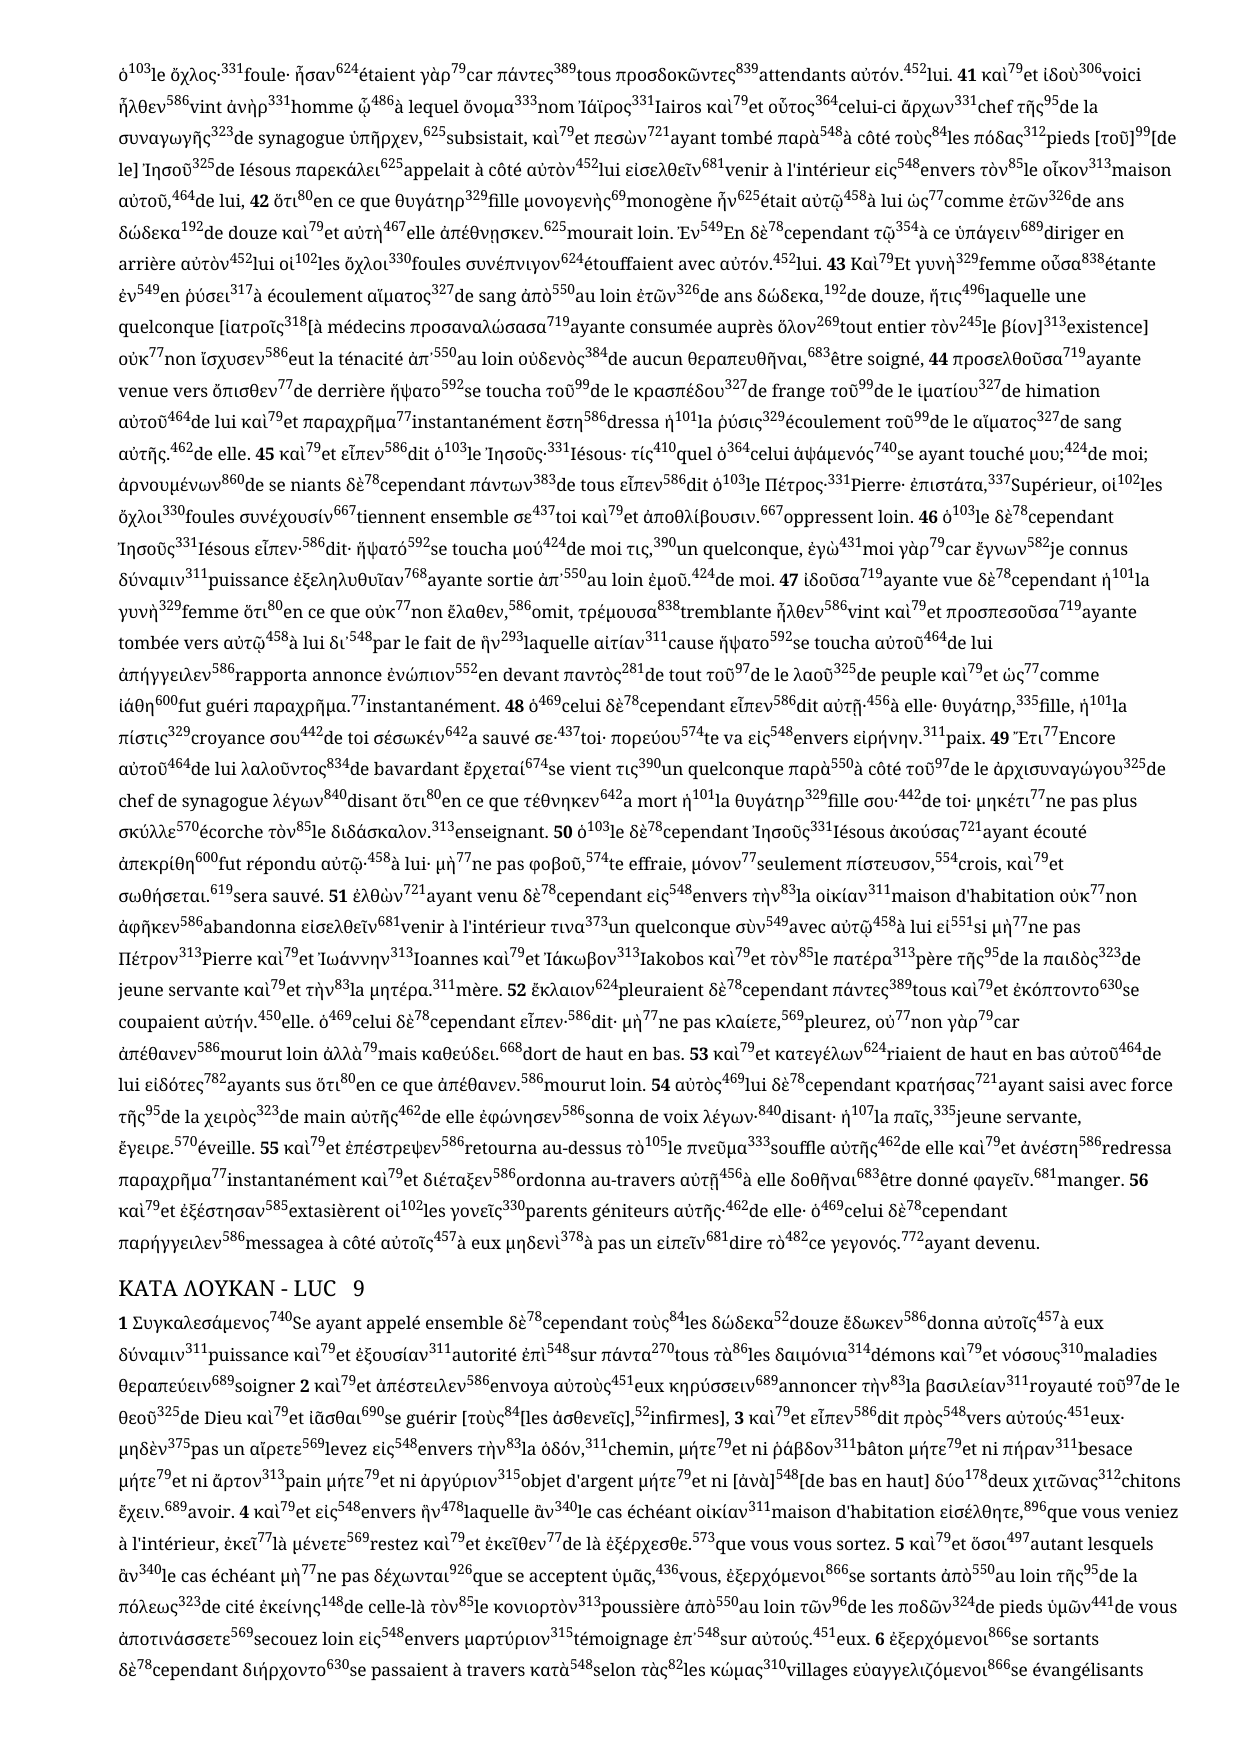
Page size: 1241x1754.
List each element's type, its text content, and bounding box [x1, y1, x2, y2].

text 1 Συγκαλεσάμενος740Se ayant appelé ensemble δὲ78cependant τοὺς84les δώδεκα52douze ἔδωκεν586donna αὐτοῖς457à eux δύναμιν311puissance καὶ79et ἐξουσίαν311autorité ἐπὶ548sur πάντα270tous τὰ86les δαιμόνια314démons καὶ79et νόσους310maladies θεραπεύειν689soigner 2 καὶ79et ἀπέστειλεν586envoya αὐτοὺς451eux κηρύσσειν689annoncer τὴν83la βασιλείαν311royauté τοῦ97de le θεοῦ325de Dieu καὶ79et ἰᾶσθαι690se guérir [τοὺς84[les ἀσθενεῖς],52infirmes], 3 καὶ79et εἶπεν586dit πρὸς548vers αὐτούς·451eux· μηδὲν375pas un αἴρετε569levez εἰς548envers τὴν83la ὁδόν,311chemin, μήτε79et ni ῥάβδον311bâton μήτε79et ni πήραν311besace μήτε79et ni ἄρτον313pain μήτε79et ni ἀργύριον315objet d'argent μήτε79et ni [ἀνὰ]548[de bas en haut] δύο178deux χιτῶνας312chitons ἔχειν.689avoir. 4 καὶ79et εἰς548envers ἣν478laquelle ἂν340le cas échéant οἰκίαν311maison d'habitation εἰσέλθητε,896que vous veniez à l'intérieur, ἐκεῖ77là μένετε569restez καὶ79et ἐκεῖθεν77de là ἐξέρχεσθε.573que vous vous sortez. 5 καὶ79et ὅσοι497autant lesquels ἂν340le cas échéant μὴ77ne pas δέχωνται926que se acceptent ὑμᾶς,436vous, ἐξερχόμενοι866se sortants ἀπὸ550au loin τῆς95de la πόλεως323de cité ἐκείνης148de celle-là τὸν85le κονιορτὸν313poussière ἀπὸ550au loin τῶν96de les ποδῶν324de pieds ὑμῶν441de vous ἀποτινάσσετε569secouez loin εἰς548envers μαρτύριον315témoignage ἐπ᾽548sur αὐτούς.451eux. 6 ἐξερχόμενοι866se sortants δὲ78cependant διήρχοντο630se passaient à travers κατὰ548selon τὰς82les κώμας310villages εὐαγγελιζόμενοι866se évangélisants καὶ79et θεραπεύοντες839soignants πανταχοῦ.77partout. 7 Ἤκουσεν586Écouta δὲ78cependant Ἡρῴδης331Hérode ὁ103le τετραάρχης331tétrarque τὰ347ces γινόμενα850se devenants πάντα270tous καὶ79et διηπόρει625hésitait complètement διὰ548par le fait de τὸ348ce λέγεσθαι692être dit ὑπό550sous τινων383de des quelconques ὅτι80en ce que Ἰωάννης331Ioannes ἠγέρθη600fut éveillé ἐκ550hors νεκρῶν,64de morts, 8 ὑπό550sous τινων383de des quelconques δὲ78cependant ὅτι80en ce que Ἠλίας331Élia ἐφάνη,600fut apparu en lumière, ἄλλων383de autres δὲ78cependant ὅτι80en ce que προφήτης331prophète τις287un quelconque τῶν96de les ἀρχαίων64de originaires ἀνέστη.586redressa. 9 εἶπεν586dit δὲ78cependant ὁ103le Ἡρῴδης·331Hérode· Ἰωάννην313Ioannes ἐγὼ431moi ἀπεκεφάλισα·582je décapitai· τίς410quel δέ78cependant ἐστιν668est οὗτος364celui-ci περὶ550autour οὗ492de lequel ἀκούω664j'écoute τοιαῦτα;347tels; καὶ79et ἐζήτει625cherchait ἰδεῖν681voir αὐτόν.452lui. 10 Καὶ79Et ὑποστρέψαντες720ayants retournés en arrière οἱ102les ἀπόστολοι330envoyés διηγήσαντο591se racontèrent complètement αὐτῷ458à lui ὅσα481autant lesquels ἐποίησαν.585firent. Καὶ79Et παραλαβὼν721ayant pris à côté αὐτοὺς451eux ὑπεχώρησεν586plaça en arrière κατ᾽548selon ἰδίαν544en propre εἰς548envers πόλιν311cité καλουμένην873étante appelée Βηθσαϊδά.311Bethsaïda. 11 οἱ102les δὲ78cependant ὄχλοι330foules γνόντες720ayants connus ἠκολούθησαν585suivirent αὐτῷ·458à lui· καὶ79et ἀποδεξάμενος740se ayant accepté loin αὐτοὺς451eux ἐλάλει625bavardait αὐτοῖς457à eux περὶ550autour τῆς95de la βασιλείας323de royauté τοῦ97de le θεοῦ,325de Dieu, καὶ79et τοὺς345ceux χρείαν311besoin ἔχοντας821ayants θεραπείας323de thérapie ἰᾶτο.631se guérissait. 12 Ἡ101La δὲ78cependant ἡμέρα329journée ἤρξατο592se origina κλίνειν·689cliner· προσελθόντες720ayants venus vers δὲ78cependant οἱ102les δώδεκα70douze εἶπαν585dirent αὐτῷ·458à lui· ἀπόλυσον554délie au loin τὸν85le ὄχλον,313foule, ἵνα80afin que πορευθέντες759ayants étés allés εἰς548envers τὰς82les κύκλῳ77en cercle κώμας310villages καὶ79et ἀγροὺς312champs καταλύσωσιν898que délient vers le bas καὶ79et εὕρωσιν898que trouvent ἐπισιτισμόν,313ravitaillement, ὅτι80en ce que ὧδε77ici ἐν549en ἐρήμῳ10à désert τόπῳ319à lieu ἐσμέν.663nous sommes. 13 εἶπεν586dit δὲ78cependant πρὸς548vers αὐτούς·451eux· δότε553donnez αὐτοῖς457à eux ὑμεῖς447vous φαγεῖν.681manger. οἱ468ceux δὲ78cependant εἶπαν·585dirent· οὐκ77non εἰσὶν667sont ἡμῖν419à nous πλεῖον73plus nombreusement ἢ79ou ἄρτοι330pains πέντε196cinq καὶ79et ἰχθύες330poissons δύο,196deux, εἰ80si μήτι340ne serait-ce que πορευθέντες759ayants étés allés ἡμεῖς430nous ἀγοράσωμεν894que nous achetions à l'agora εἰς548envers πάντα269tout τὸν85le λαὸν313peuple τοῦτον138celui-ci βρώματα.314aliments. 14 ἦσαν624étaient γὰρ79car ὡσεὶ77comme si ἄνδρες330hommes πεντακισχίλιοι.196cinq mille. εἶπεν586dit δὲ78cependant πρὸς548vers τοὺς84les μαθητὰς312disciples αὐτοῦ·464de lui· κατακλίνατε553clinez de haut en bas αὐτοὺς451eux κλισίας310places de clinaisons [ὡσεὶ]77[comme si] ἀνὰ77de bas en haut πεντήκοντα.52cinquante. 15 καὶ79et ἐποίησαν585firent οὕτως77ainsi καὶ79et κατέκλιναν585clinèrent de haut en bas ἅπαντας.372en totalités. 16 λαβὼν721ayant pris δὲ78cependant τοὺς84les πέντε178cinq ἄρτους312pains καὶ79et τοὺς84les δύο178deux ἰχθύας312poissons ἀναβλέψας721ayant regardé de bas en haut εἰς548envers τὸν85le οὐρανὸν313ciel εὐλόγησεν586élogia αὐτοὺς451eux καὶ79et κατέκλασεν586cassa de haut en bas καὶ79et ἐδίδου625donnait τοῖς90à les μαθηταῖς318à disciples παραθεῖναι681poser à côté τῷ91à le ὄχλῳ.319à foule. 17 καὶ79et ἔφαγον585mangèrent καὶ79et ἐχορτάσθησαν599furent fourragé πάντες,389tous, καὶ79et ἤρθη600fut levé τὸ366ce περισσεῦσαν723ayant surabondé αὐτοῖς457à eux κλασμάτων326de morceaux κόφινοι330couffins δώδεκα.196douze. 18 Καὶ79Et ἐγένετο592se devint ἐν549en τῷ354à ce εἶναι689être αὐτὸν452lui προσευχόμενον849se priant κατὰ548selon μόνας370seules συνῆσαν624étaient avec αὐτῷ458à lui οἱ102les μαθηταί,330disciples, καὶ79et ἐπηρώτησεν586demanda sur αὐτοὺς451eux λέγων·840disant· τίνα397quel με417moi λέγουσιν667disent οἱ102les ὄχλοι330foules εἶναι;689être; 19 οἱ468ceux δὲ78cependant ἀποκριθέντες759ayants étés répondus εἶπαν·585dirent· Ἰωάννην313Ioannes τὸν85le βαπτιστήν,313Baptiseur, ἄλλοι389autres δὲ78cependant Ἠλίαν,313Élia, ἄλλοι389autres δὲ78cependant ὅτι80en ce que προφήτης331prophète τις287un quelconque τῶν96de les ἀρχαίων64de originaires ἀνέστη.586redressa. 20 εἶπεν586dit δὲ78cependant αὐτοῖς·457à eux· ὑμεῖς447vous δὲ78cependant τίνα397quel με417moi λέγετε665vous dites εἶναι;689être; Πέτρος331Pierre δὲ78cependant ἀποκριθεὶς760ayant été répondu εἶπεν·586dit· τὸν85le χριστὸν313Christ τοῦ97de le θεοῦ.325de Dieu. 21 ὁ469celui δὲ78cependant ἐπιτιμήσας721ayant survalorisé αὐτοῖς457à eux παρήγγειλεν586messagea à côté μηδενὶ378à pas un λέγειν689dire τοῦτο348ce-ci 22 εἰπὼν721ayant dit ὅτι80en ce que δεῖ668attache de lien τὸν85le υἱὸν313fils τοῦ97de le ἀνθρώπου325de être humain πολλὰ374nombreux παθεῖν681souffrir καὶ79et ἀποδοκιμασθῆναι683être éprouvé en rejet ἀπὸ550au loin τῶν96de les πρεσβυτέρων64de plus anciens καὶ79et ἀρχιερέων324de chefs sacrificateurs καὶ79et γραμματέων324de lettrés καὶ79et ἀποκτανθῆναι683être tué catégoriquement καὶ79et τῇ89à la τρίτῃ206à troisième ἡμέρᾳ317à journée ἐγερθῆναι.683être éveillé. 23 Ἔλεγεν625Disait δὲ78cependant πρὸς548vers πάντας·372tous· εἴ80si τις390un quelconque θέλει668veut ὀπίσω552derrière μου424de moi ἔρχεσθαι,690se venir, ἀρνησάσθω560se nie ἑαυτὸν528lui-même καὶ79et ἀράτω556lève τὸν85le σταυρὸν313croix αὐτοῦ464de lui καθ᾽548selon ἡμέραν311journée καὶ79et ἀκολουθείτω572suive μοι.420à moi. 24 ὃς498lequel γὰρ79car ἂν340le cas échéant θέλῃ921que veuille τὴν83la ψυχὴν311âme αὐτοῦ464de lui σῶσαι681sauver ἀπολέσει606perdra au loin αὐτήν·450elle· ὃς498lequel δ᾽78cependant ἂν340le cas échéant ἀπολέσῃ899que perde au loin τὴν83la ψυχὴν311âme αὐτοῦ464de lui ἕνεκεν552à cause ἐμοῦ424de moi οὗτος364celui-ci σώσει606sauvera αὐτήν.450elle. 25 τί399quel γὰρ79car ὠφελεῖται680est profité ἄνθρωπος331être humain κερδήσας721ayant gagné τὸν85le κόσμον313monde ὅλον269tout entier ἑαυτὸν528lui-même δὲ78cependant ἀπολέσας721ayant perdu au loin ἢ79ou ζημιωθείς;760ayant été endommagé; 26 ὃς498lequel γὰρ79car ἂν340le cas échéant ἐπαισχυνθῇ911que soit eu honte sur με417moi καὶ79et τοὺς84les ἐμοὺς217miens λόγους,312discours, τοῦτον346celui-ci ὁ103le υἱὸς331fils τοῦ97de le ἀνθρώπου325de être humain ἐπαισχυνθήσεται,619sera eu honte sur, ὅταν80lorsque le cas échéant ἔλθῃ899que vienne ἐν549en τῇ89à la δόξῃ317à gloire αὐτοῦ464de lui καὶ79et τοῦ97de le πατρὸς325de père καὶ79et τῶν96de les ἁγίων15de saints ἀγγέλων.324de messagers. 27 λέγω664je dis δὲ78cependant ὑμῖν438à vous ἀληθῶς,77vraiment, εἰσίν667sont τινες389des quelconques τῶν357de ceux αὐτοῦ77là-même ἑστηκότων777de ayants dressés οἳ497lesquels οὐ77non μὴ77ne pas γεύσωνται904que se goûtent θανάτου325de trépas ἕως80jusqu'à ce que ἂν340le cas échéant ἴδωσιν898que voient τὴν83la βασιλείαν311royauté τοῦ97de le θεοῦ.325de Dieu. 28 Ἐγένετο592Se devint δὲ78cependant μετὰ548après τοὺς84les λόγους312discours τούτους137ceux-ci ὡσεὶ77comme si ἡμέραι328journées ὀκτὼ194huit [καὶ]79[et] παραλαβὼν721ayant pris à côté Πέτρον313Pierre καὶ79et Ἰωάννην313Ioannes καὶ79et Ἰάκωβον313Iakobos ἀνέβη586monta εἰς548envers τὸ87le ὄρος315montagne προσεύξασθαι.682se prier. 29 καὶ79et ἐγένετο592se devint ἐν549en τῷ354à ce προσεύχεσθαι690se prier αὐτὸν452lui τὸ105le εἶδος333aspect τοῦ99de le προσώπου327de face αὐτοῦ464de lui ἕτερον392autre-différent καὶ79et ὁ103le ἱματισμὸς331habillement d'himation αὐτοῦ464de lui λευκὸς47blanc ἐξαστράπτων.840éclairant dehors. 30 καὶ79et ἰδοὺ306voici ἄνδρες330hommes δύο196deux συνελάλουν624bavardaient ensemble αὐτῷ,458à lui, οἵτινες497lesquels des quelconques ἦσαν624étaient Μωϋσῆς331Môusês καὶ79et Ἠλίας,331Élia, 31 οἳ497lesquels ὀφθέντες759ayants étés vus ἐν549en δόξῃ317à gloire ἔλεγον624disaient τὴν83la ἔξοδον311exode αὐτοῦ,464de lui, ἣν478laquelle ἤμελλεν625imminait πληροῦν689faire plénitude ἐν549en Ἰερουσαλήμ.317à Ierousalem. 32 ὁ103le δὲ78cependant Πέτρος331Pierre καὶ79et οἱ363ceux σὺν549avec αὐτῷ458à lui ἦσαν624étaient βεβαρημένοι812ayants étés alourdis ὕπνῳ·319à sommeil· διαγρηγορήσαντες720ayants veillés à travers δὲ78cependant εἶδον585virent τὴν83la δόξαν311gloire αὐτοῦ464de lui καὶ79et τοὺς84les δύο178deux ἄνδρας312hommes τοὺς345ceux συνεστῶτας769ayants dressés avec αὐτῷ.458à lui. 33 καὶ79et ἐγένετο592se devint ἐν549en τῷ354à ce διαχωρίζεσθαι692être séparé entièrement αὐτοὺς451eux ἀπ᾽550au loin αὐτοῦ464de lui εἶπεν586dit ὁ103le Πέτρος331Pierre πρὸς548vers τὸν85le Ἰησοῦν·313Iésous· ἐπιστάτα,337Supérieur, καλόν49beau ἐστιν668est ἡμᾶς416nous ὧδε77ici εἶναι,689être, καὶ79et ποιήσωμεν894que nous fassions σκηνὰς310tentes τρεῖς,176trois, μίαν51une σοὶ439à toi καὶ79et μίαν51une Μωϋσεῖ319à Môusês καὶ79et μίαν51une Ἠλίᾳ,319à Élia, μὴ77ne pas εἰδὼς783ayant su ὃ482lequel λέγει.668dit. 34 ταῦτα347ces-ci δὲ78cependant αὐτοῦ464de lui λέγοντος834de disant ἐγένετο592se devint νεφέλη329nuée καὶ79et ἐπεσκίαζεν625ombrait sur αὐτούς·451eux· ἐφοβήθησαν599furent effrayé δὲ78cependant ἐν549en τῷ354à ce εἰσελθεῖν681venir à l'intérieur αὐτοὺς451eux εἰς548envers τὴν83la νεφέλην.311nuée. 35 καὶ79et φωνὴ329son de voix ἐγένετο592se devint ἐκ550hors τῆς95de la νεφέλης323de nuée λέγουσα·838disante· οὗτός364celui-ci ἐστιν668est ὁ103le υἱός331fils μου424de moi ὁ364celui ἐκλελεγμένος,813ayant été élu, αὐτοῦ464de lui ἀκούετε.569écoutez. 36 καὶ79et ἐν549en τῷ354à ce γενέσθαι682se devenir τὴν83la φωνὴν311son de voix εὑρέθη600fut trouvé Ἰησοῦς331Iésous μόνος.132seul. καὶ79et αὐτοὶ468eux ἐσίγησαν585gardèrent le silence καὶ79et οὐδενὶ378à aucun ἀπήγγειλαν585rapportèrent annonce ἐν549en ἐκείναις141à celles-là ταῖς88à les ἡμέραις316à journées οὐδὲν375aucun ὧν493de lesquels ἑώρακαν.641ont vu. 37 Ἐγένετο592Se devint δὲ78cependant τῇ89à la ἑξῆς77suivant ἡμέρᾳ317à journée κατελθόντων715de ayants venus de haut en bas αὐτῶν463de eux ἀπὸ550au loin τοῦ99de le ὄρους327de montagne συνήντησεν586rencontra avec αὐτῷ458à lui ὄχλος331foule πολύς.287nombreux. 38 καὶ79et ἰδοὺ306voici ἀνὴρ331homme ἀπὸ550au loin τοῦ97de le ὄχλου325de foule ἐβόησεν586beugla λέγων·840disant· διδάσκαλε,337enseignant, δέομαί670je m'attache de lien σου442de toi ἐπιβλέψαι681regarder sur ἐπὶ548sur τὸν85le υἱόν313fils μου,424de moi, ὅτι80en ce que μονογενής47monogène μοί420à moi ἐστιν,668est, 39 καὶ79et ἰδοὺ306voici πνεῦμα333souffle λαμβάνει668prend αὐτὸν452lui καὶ79et ἐξαίφνης77soudainement κράζει668croasse καὶ79et σπαράσσει668convulse αὐτὸν452lui μετὰ550avec ἀφροῦ325de écume καὶ79et μόγις77laborieusement ἀποχωρεῖ668déplace loin ἀπ᾽550au loin αὐτοῦ464de lui συντρῖβον842broyant ensemble αὐτόν·452lui· 40 καὶ79et ἐδεήθην596je fus attaché de lien τῶν96de les μαθητῶν324de disciples σου442de toi ἵνα80afin que ἐκβάλωσιν898que éjectent αὐτό,454lui, καὶ79et οὐκ77non ἠδυνήθησαν.599furent pu. 41 ἀποκριθεὶς760ayant été répondu δὲ78cependant ὁ103le Ἰησοῦς331Iésous εἶπεν·586dit· ὦ340O γενεὰ335génération ἄπιστος25incroyante καὶ79et διεστραμμένη,816ayante étée tournée de travers, ἕως80jusqu'à ce que πότε77quand ἔσομαι608je me serai πρὸς548vers ὑμᾶς436vous καὶ79et ἀνέξομαι608je m'assumerai ὑμῶν;441de vous; προσάγαγε554amène ὧδε77ici τὸν85le υἱόν313fils σου.442de toi. 42 ἔτι77encore δὲ78cependant προσερχομένου861de se venant vers αὐτοῦ464de lui ἔρρηξεν586fracassa αὐτὸν452lui τὸ105le δαιμόνιον333démon καὶ79et συνεσπάραξεν·586convulsa ensemble· ἐπετίμησεν586survalorisa δὲ78cependant ὁ103le Ἰησοῦς331Iésous τῷ93à le πνεύματι321à souffle τῷ93à le ἀκαθάρτῳ12à impur καὶ79et ἰάσατο592se guérit τὸν85le παῖδα313jeune servant καὶ79et ἀπέδωκεν586redonna αὐτὸν452lui τῷ91à le πατρὶ319à père αὐτοῦ.464de lui. 43 ἐξεπλήσσοντο635étaient heurté à l'excès δὲ78cependant πάντες389tous ἐπὶ549sur τῇ89à la μεγαλειότητι317à magnificence τοῦ97de le θεοῦ.325de Dieu. Πάντων383de Tous δὲ78cependant θαυμαζόντων833de étonnants ἐπὶ549sur πᾶσιν379à tous οἷς487à lesquels ἐποίει625faisait εἶπεν586dit πρὸς548vers τοὺς84les μαθητὰς312disciples αὐτοῦ·464de lui· 44 θέσθε557que vous vous posez ὑμεῖς447vous εἰς548envers τὰ86les ὦτα314oreilles ὑμῶν441de vous τοὺς84les λόγους312discours τούτους·137ceux-ci· ὁ103le γὰρ79car υἱὸς331fils τοῦ97de le ἀνθρώπου325de être humain μέλλει668immine παραδίδοσθαι692être livré εἰς548envers χεῖρας310mains ἀνθρώπων.324de êtres humains. 45 οἱ468ceux δὲ78cependant ἠγνόουν624méconnaissaient τὸ87le ῥῆμα315oral τοῦτο140ce-ci καὶ79et ἦν625était παρακεκαλυμμένον815ayant été couvert à côté ἀπ᾽550au loin αὐτῶν463de eux ἵνα80afin que μὴ77ne pas αἴσθωνται904que se perçoivent αὐτό,454lui, καὶ79et ἐφοβοῦντο630se effrayaient ἐρωτῆσαι681solliciter αὐτὸν452lui περὶ550autour τοῦ99de le ῥήματος327de oral τούτου.152de ce-ci. 46 Εἰσῆλθεν586Vint à l'intérieur δὲ78cependant διαλογισμὸς331calcul au-travers ἐν549en αὐτοῖς,457à eux, τὸ366ce τίς410quel ἂν340le cas échéant εἴη700que soit μείζων47plus grand αὐτῶν.463de eux. 47 ὁ103le δὲ78cependant Ἰησοῦς331Iésous εἰδὼς783ayant su τὸν85le διαλογισμὸν313calcul au-travers τῆς95de la καρδίας323de coeur αὐτῶν,463de eux, ἐπιλαβόμενος740se ayant emparé παιδίον315jeune enfant ἔστησεν586dressa αὐτὸ454lui παρ᾽549à côté ἑαυτῷ533à lui-même 48 καὶ79et εἶπεν586dit αὐτοῖς·457à eux· ὃς498lequel ἐὰν340si le cas échéant δέξηται905que se accepte τοῦτο140ce-ci τὸ87le παιδίον315jeune enfant ἐπὶ549sur τῷ93à le ὀνόματί321à nom μου,424de moi, ἐμὲ417moi δέχεται·674se accepte· καὶ79et ὃς498lequel ἂν340le cas échéant ἐμὲ417moi δέξηται,905que se accepte, δέχεται674se accepte τὸν346celui ἀποστείλαντά707ayant envoyé με·417moi· ὁ103le γὰρ79car μικρότερος47plus petit ἐν549en πᾶσιν377à tous ὑμῖν438à vous ὑπάρχων840subsistant οὗτός364celui-ci ἐστιν668est μέγας.47grand. 49 Ἀποκριθεὶς760Ayant été répondu δὲ78cependant Ἰωάννης331Ioannes εἶπεν·586dit· ἐπιστάτα,337Supérieur, εἴδομέν581nous vîmes τινα373un quelconque ἐν549en τῷ93à le ὀνόματί321à nom σου442de toi ἐκβάλλοντα822éjectant δαιμόνια314démons καὶ79et ἐκωλύομεν620nous empêchions αὐτόν,452lui, ὅτι80en ce que οὐκ77non ἀκολουθεῖ668suit μεθ᾽550avec ἡμῶν.423de nous. 50 εἶπεν586dit δὲ78cependant πρὸς548vers αὐτὸν452lui ὁ103le Ἰησοῦς·331Iésous· μὴ77ne pas κωλύετε·569empêchez· ὃς498lequel γὰρ79car οὐκ77non ἔστιν668est καθ᾽550contre ὑμῶν,441de vous, ὑπὲρ550au-dessus ὑμῶν441de vous ἐστιν.668est. 51 Ἐγένετο592Se devint δὲ78cependant ἐν549en τῷ354à ce συμπληροῦσθαι692être fait plénitude ensemble τὰς82les ἡμέρας310journées τῆς95de la ἀναλήμψεως323de prise de bas en haut αὐτοῦ464de lui καὶ79et αὐτὸς469lui τὸ247le πρόσωπον315face ἐστήρισεν586fixa τοῦ360de ce πορεύεσθαι690se aller εἰς548envers Ἰερουσαλήμ.311Ierousalem. 52 Καὶ79Et ἀπέστειλεν586envoya ἀγγέλους312messagers πρὸ550d'avant προσώπου327de face αὐτοῦ.464de lui. καὶ79et πορευθέντες759ayants étés allés εἰσῆλθον585vinrent à l'intérieur εἰς548envers κώμην311village Σαμαριτῶν324de Samaritains ὡς80comme ἑτοιμάσαι681préparer αὐτῷ·458à lui· 53 καὶ79et οὐκ77non ἐδέξαντο591se acceptèrent αὐτόν,452lui, ὅτι80en ce que τὸ105le πρόσωπον333face αὐτοῦ464de lui ἦν625était πορευόμενον869se allant εἰς548envers Ἰερουσαλήμ.311Ierousalem. 54 ἰδόντες720ayants vus δὲ78cependant οἱ102les μαθηταὶ330disciples Ἰάκωβος331Iakobos καὶ79et Ἰωάννης331Ioannes εἶπαν·585dirent· κύριε,337Maître, θέλεις666tu veux εἴπωμεν894que nous disions πῦρ315feu καταβῆναι681descendre ἀπὸ550au loin τοῦ97de le οὐρανοῦ325de ciel καὶ79et ἀναλῶσαι681consumer αὐτούς;451eux; 55 στραφεὶς760ayant été tourné δὲ78cependant ἐπετίμησεν586survalorisa αὐτοῖς.457à eux. 56 καὶ79et ἐπορεύθησαν599furent allé εἰς548envers ἑτέραν113autre-différente κώμην.311village. 57 Καὶ79Et πορευομένων860de se allants αὐτῶν463de eux ἐν549en τῇ89à la ὁδῷ317à chemin εἶπέν586dit τις390un quelconque πρὸς548vers αὐτόν·452lui· ἀκολουθήσω602je suivrai σοι439à toi ὅπου80là où ἐὰν340si le cas échéant ἀπέρχῃ.925que tu te éloignes. 58 καὶ79et εἶπεν586dit αὐτῷ458à lui ὁ103le Ἰησοῦς·331Iésous· αἱ100les ἀλώπεκες328renards φωλεοὺς312tanières ἔχουσιν667ont καὶ79et τὰ104les πετεινὰ332volatiles τοῦ97de le οὐρανοῦ325de ciel κατασκηνώσεις,310nids, ὁ103le δὲ78cependant υἱὸς331fils τοῦ97de le ἀνθρώπου325de être humain οὐκ77non ἔχει668a ποῦ77où? τὴν243la κεφαλὴν311tête κλίνῃ.921que cline. 59 Εἶπεν586Dit δὲ78cependant πρὸς548vers ἕτερον·373autre-différent· ἀκολούθει570suis μοι.420à moi. ὁ469celui δὲ78cependant εἶπεν·586dit· [κύριε,]337[Maître,] ἐπίτρεψόν554permets μοι420à moi ἀπελθόντι713à ayant éloigné πρῶτον77premièrement θάψαι681ensevelir τὸν85le πατέρα313père μου.424de moi. 60 εἶπεν586dit δὲ78cependant αὐτῷ·458à lui· ἄφες554abandonne τοὺς84les νεκροὺς52morts θάψαι681ensevelir τοὺς84les ἑαυτῶν536de eux-mêmes νεκρούς,52morts, σὺ448toi δὲ78cependant ἀπελθὼν721ayant éloigné διάγγελλε570annonce à travers τὴν83la βασιλείαν311royauté τοῦ97de le θεοῦ.325de Dieu. 61 Εἶπεν586Dit δὲ78cependant καὶ77aussi ἕτερος·390autre-différent· ἀκολουθήσω602je suivrai σοι,439à toi, κύριε·337Maître· πρῶτον77premièrement δὲ78cependant ἐπίτρεψόν554permets μοι420à moi ἀποτάξασθαι682se éloigner en ordonnance τοῖς351à ceux εἰς548envers τὸν85le οἶκόν313maison μου.424de moi. 62 εἶπεν586dit δὲ78cependant [πρὸς548[vers αὐτὸν]452lui] ὁ103le Ἰησοῦς·331Iésous· οὐδεὶς390aucun ἐπιβαλὼν721ayant surjeté τὴν83la χεῖρα311main αὐτοῦ464de lui ἐπ᾽548sur ἄροτρον315araire καὶ79et βλέπων840regardant εἰς548envers τὰ347ces ὀπίσω77derrière εὔθετός47bien placé ἐστιν668est τῇ89à la βασιλείᾳ317à royauté τοῦ97de le θεοῦ.325de Dieu. [118, 1307, 1181, 1682]
text ΚΑΤΑ ΛΟΥΚΑΝ - LUC 9 [118, 1273, 1181, 1303]
text 1 Καὶ79Et ἐγένετο592se devint ἐν549en τῷ352à celui καθεξῆς77successivement καὶ79et αὐτὸς469lui διώδευεν625faisait route à travers κατὰ548selon πόλιν311cité καὶ79et κώμην311village κηρύσσων840annonçant καὶ79et εὐαγγελιζόμενος867se évangélisant τὴν83la βασιλείαν311royauté τοῦ97de le θεοῦ325de Dieu καὶ79et οἱ102les δώδεκα70douze σὺν549avec αὐτῷ,458à lui, 2 καὶ79et γυναῖκές328femmes τινες284des quelconques αἳ495lesquelles ἦσαν624étaient τεθεραπευμέναι810ayantes étées soignées ἀπὸ550au loin πνευμάτων326de souffles πονηρῶν17de méchants καὶ79et ἀσθενειῶν,322de infirmités, Μαρία329Maria ἡ496celle καλουμένη889étante appelée Μαγδαληνή,329Magdalene, ἀφ᾽550au loin ἧς490de laquelle δαιμόνια332démons ἑπτὰ198sept ἐξεληλύθει,659avait sorti, 3 καὶ79et Ἰωάννα329Ioanna γυνὴ329femme Χουζᾶ325de Chouza ἐπιτρόπου325de administrateur Ἡρῴδου325de Hérode καὶ79et Σουσάννα329Sousanna καὶ79et ἕτεραι387autres-différentes πολλαί,284nombreuses, αἵτινες495lesquelles des quelconques διηκόνουν624servaient αὐτοῖς457à eux ἐκ550hors τῶν359de ces ὑπαρχόντων835de subsistants αὐταῖς.455à elles. 4 Συνιόντος834de Allant ensemble δὲ78cependant ὄχλου325de foule πολλοῦ281de nombreux καὶ79et τῶν357de ceux κατὰ548selon πόλιν311cité ἐπιπορευομένων860de se allants en plus πρὸς548vers αὐτὸν452lui εἶπεν586dit διὰ550par παραβολῆς·323de parabole· 5 ἐξῆλθεν586sortit ὁ364celui σπείρων840semant τοῦ360de ce σπεῖραι681semer τὸν85le σπόρον313semaille αὐτοῦ.464de lui. καὶ79et ἐν549en τῷ354à ce σπείρειν689semer αὐτὸν452lui ὃ392lequel μὲν77certes ἔπεσεν586tomba παρὰ548à côté τὴν83la ὁδὸν311chemin καὶ79et κατεπατήθη,600fut piétiné de haut en bas, καὶ79et τὰ104les πετεινὰ332volatiles τοῦ97de le οὐρανοῦ325de ciel κατέφαγεν586mangea de haut en bas αὐτό.454lui. 6 καὶ79et ἕτερον392autre-différent κατέπεσεν586tomba de haut en bas ἐπὶ548sur τὴν83la πέτραν,311roche, καὶ79et φυὲν762ayant été poussé ἐξηράνθη600fut séché διὰ548par le fait de τὸ348ce μὴ77ne pas ἔχειν689avoir ἰκμάδα.311humidité. 7 καὶ79et ἕτερον392autre-différent ἔπεσεν586tomba ἐν549en μέσῳ61à au milieu τῶν94de les ἀκανθῶν,322de épines, καὶ79et συμφυεῖσαι757ayantes étées poussées avec αἱ100les ἄκανθαι328épines ἀπέπνιξαν585étouffèrent complètement αὐτό.454lui. 8 καὶ79et ἕτερον392autre-différent ἔπεσεν586tomba εἰς548envers τὴν83la γῆν311terre τὴν83la ἀγαθὴν2bonne καὶ79et φυὲν762ayant été poussé ἐποίησεν586fit καρπὸν313fruit ἑκατονταπλασίονα.4centuple. ταῦτα347ces-ci λέγων840disant ἐφώνει·625sonnait de voix· ὁ364celui ἔχων840ayant ὦτα314oreilles ἀκούειν689écouter ἀκουέτω.572écoute. 9 Ἐπηρώτων624Demandaient sur δὲ78cependant αὐτὸν452lui οἱ102les μαθηταὶ330disciples αὐτοῦ464de lui τίς172quelle αὕτη362celle-ci εἴη700que soit ἡ101la παραβολή.329parabole. 10 ὁ469celui δὲ78cependant εἶπεν·586dit· ὑμῖν438à vous δέδοται654a été donné γνῶναι681connaître τὰ86les μυστήρια314mystères τῆς95de la βασιλείας323de royauté τοῦ97de le θεοῦ,325de Dieu, τοῖς90à les δὲ78cependant λοιποῖς377à restants ἐν549en παραβολαῖς,316à paraboles, ἵνα80afin que βλέποντες839regardants μὴ77ne pas βλέπωσιν920que regardent καὶ79et ἀκούοντες839écoutants μὴ77ne pas συνιῶσιν.920que comprennent. 11 Ἔστιν668Est δὲ78cependant αὕτη362celle-ci ἡ101la παραβολή·329parabole· ὁ103le σπόρος331semaille ἐστὶν668est ὁ103le λόγος331discours τοῦ97de le θεοῦ.325de Dieu. 12 οἱ363ceux δὲ78cependant παρὰ548à côté τὴν83la ὁδόν311chemin εἰσιν667sont οἱ363ceux ἀκούσαντες,720ayants écoutés, εἶτα77puis ἔρχεται674se vient ὁ103le διάβολος71diable καὶ79et αἴρει668lève τὸν85le λόγον313discours ἀπὸ550au loin τῆς95de la καρδίας323de coeur αὐτῶν,463de eux, ἵνα80afin que μὴ77ne pas πιστεύσαντες720ayants crus σωθῶσιν.910que soient sauvé. 13 οἱ363ceux δὲ78cependant ἐπὶ550sur τῆς95de la πέτρας323de roche οἳ497lesquels ὅταν80lorsque le cas échéant ἀκούσωσιν898que écoutent μετὰ550avec χαρᾶς323de joie δέχονται673se acceptent τὸν85le λόγον,313discours, καὶ79et οὗτοι363ceux-ci ῥίζαν311racine οὐκ77non ἔχουσιν,667ont, οἳ497lesquels πρὸς548vers καιρὸν313moment πιστεύουσιν667croient καὶ79et ἐν549en καιρῷ319à moment πειρασμοῦ325de tentation ἀφίστανται.673se dressent au loin. 14 τὸ366ce δὲ78cependant εἰς548envers τὰς82les ἀκάνθας310épines πεσόν,723ayant tombé, οὗτοί363ceux-ci εἰσιν667sont οἱ363ceux ἀκούσαντες,720ayants écoutés, καὶ79et ὑπὸ550sous μεριμνῶν322de inquiétudes καὶ79et πλούτου325de richesse καὶ79et ἡδονῶν322de plaisirs τοῦ97de le βίου325de existence πορευόμενοι866se allants συμπνίγονται679sont étouffés avec καὶ79et οὐ77non τελεσφοροῦσιν.667colportent à perfection. 15 τὸ366ce δὲ78cependant ἐν549en τῇ89à la καλῇ8à belle γῇ,317à terre, οὗτοί363ceux-ci εἰσιν667sont οἵτινες497lesquels des quelconques ἐν549en καρδίᾳ317à coeur καλῇ8à belle καὶ79et ἀγαθῇ8à bonne ἀκούσαντες720ayants écoutés τὸν85le λόγον313discours κατέχουσιν667tiennent de haut en bas καὶ79et καρποφοροῦσιν667colportent du fruit ἐν549en ὑπομονῇ.317à résistance. 16 Οὐδεὶς390Aucun δὲ78cependant λύχνον313chandelle ἅψας721ayant touché καλύπτει668couvre αὐτὸν452lui σκεύει321à ustensile ἢ79ou ὑποκάτω552en dessous vers le bas κλίνης323de lit τίθησιν,668pose, ἀλλ᾽79mais ἐπὶ550sur λυχνίας323de chandelier τίθησιν,668pose, ἵνα80afin que οἱ363ceux εἰσπορευόμενοι866se allants à l'intérieur βλέπωσιν920que regardent τὸ87le φῶς.315lumière. 17 οὐ77non γάρ79car ἐστιν668est κρυπτὸν49caché ὃ500lequel οὐ77non φανερὸν49visible γενήσεται612se deviendra οὐδὲ79non cependant ἀπόκρυφον73caché au loin ὃ500lequel οὐ77non μὴ77ne pas γνωσθῇ911que soit connu καὶ79et εἰς548envers φανερὸν55visible ἔλθῃ.899que vienne. 18 Βλέπετε569Regardez οὖν79donc πῶς77comment? ἀκούετε·665vous écoutez· ὃς498lequel ἂν340le cas échéant γὰρ79car ἔχῃ,921que ait, δοθήσεται619sera donné αὐτῷ·458à lui· καὶ79et ὃς498lequel ἂν340le cas échéant μὴ77ne pas ἔχῃ,921que ait, καὶ77aussi ὃ482lequel δοκεῖ668estime ἔχειν689avoir ἀρθήσεται619sera levé ἀπ᾽550au loin αὐτοῦ.464de lui. 19 Παρεγένετο592Se devint à côté δὲ78cependant πρὸς548vers αὐτὸν452lui ἡ101la μήτηρ329mère καὶ79et οἱ102les ἀδελφοὶ330frères αὐτοῦ464de lui καὶ79et οὐκ77non ἠδύναντο630se pouvaient συντυχεῖν681obtenir avec αὐτῷ458à lui διὰ548par le fait de τὸν85le ὄχλον.313foule. 20 ἀπηγγέλη600fut rapporté annonce δὲ78cependant αὐτῷ·458à lui· ἡ101la μήτηρ329mère σου442de toi καὶ79et οἱ102les ἀδελφοί330frères σου442de toi ἑστήκασιν641ont dressé ἔξω77au-dehors ἰδεῖν681voir θέλοντές839voulants σε.437toi. 21 ὁ469celui δὲ78cependant ἀποκριθεὶς760ayant été répondu εἶπεν586dit πρὸς548vers αὐτούς·451eux· μήτηρ329mère μου424de moi καὶ79et ἀδελφοί330frères μου424de moi οὗτοί363ceux-ci εἰσιν667sont οἱ363ceux τὸν85le λόγον313discours τοῦ97de le θεοῦ325de Dieu ἀκούοντες839écoutants καὶ79et ποιοῦντες.839faisants. 22 Ἐγένετο592Se devint δὲ78cependant ἐν549en μιᾷ57à une τῶν94de les ἡμερῶν322de journées καὶ79et αὐτὸς469lui ἐνέβη586embarqua εἰς548envers πλοῖον315navire καὶ79et οἱ102les μαθηταὶ330disciples αὐτοῦ464de lui καὶ79et εἶπεν586dit πρὸς548vers αὐτούς·451eux· διέλθωμεν894que nous passions à travers εἰς548envers τὸ348ce πέραν77de l'autre côté τῆς95de la λίμνης,323de lac, καὶ79et ἀνήχθησαν.599furent conduit de bas en haut. 23 πλεόντων833de naviguants δὲ78cependant αὐτῶν463de eux ἀφύπνωσεν.586endormit. καὶ79et κατέβη586descendit λαῖλαψ329ouragan ἀνέμου325de vent εἰς548envers τὴν83la λίμνην311lac καὶ79et συνεπληροῦντο635étaient fait plénitude ensemble καὶ79et ἐκινδύνευον.624risquaient. 24 προσελθόντες720ayants venus vers δὲ78cependant διήγειραν585réveillèrent αὐτὸν452lui λέγοντες·839disants· ἐπιστάτα337Supérieur ἐπιστάτα,337Supérieur, ἀπολλύμεθα.669nous nous perdons au loin. ὁ469celui δὲ78cependant διεγερθεὶς760ayant été réveillé ἐπετίμησεν586survalorisa τῷ91à le ἀνέμῳ319à vent καὶ79et τῷ91à le κλύδωνι319à vague τοῦ99de le ὕδατος·327de eau· καὶ79et ἐπαύσαντο591se pausèrent καὶ79et ἐγένετο592se devint γαλήνη.329calme. 25 εἶπεν586dit δὲ78cependant αὐτοῖς·457à eux· ποῦ77où? ἡ101la πίστις329croyance ὑμῶν;441de vous; φοβηθέντες759ayants étés effrayés δὲ78cependant ἐθαύμασαν585étonnèrent λέγοντες839disants πρὸς548vers ἀλλήλους·501les uns les autres· τίς410quel ἄρα77par conséquent οὗτός364celui-ci ἐστιν668est ὅτι80en ce que καὶ79et τοῖς90à les ἀνέμοις318à vents ἐπιτάσσει668ordonne sûrement καὶ79et τῷ93à le ὕδατι,321à eau, καὶ79et ὑπακούουσιν667écoutent en soumission αὐτῷ;458à lui; 26 Καὶ79Et κατέπλευσαν585naviguèrent de haut en bas εἰς548envers τὴν83la χώραν311région τῶν96de les Γερασηνῶν,64de Géraséniens, ἥτις496laquelle une quelconque ἐστὶν668est ἀντιπέρα552vis à vis τῆς95de la Γαλιλαίας.323de Galilée. 27 ἐξελθόντι713à ayant sorti δὲ78cependant αὐτῷ458à lui ἐπὶ548sur τὴν83la γῆν311terre ὑπήντησεν586vint à la rencontre ἀνήρ331homme τις287un quelconque ἐκ550hors τῆς95de la πόλεως323de cité ἔχων840ayant δαιμόνια314démons καὶ79et χρόνῳ319à temps ἱκανῷ10à assez-important οὐκ77non ἐνεδύσατο592se envêtit ἱμάτιον315himation καὶ79et ἐν549en οἰκίᾳ317à maison d'habitation οὐκ77non ἔμενεν625restait ἀλλ᾽79mais ἐν549en τοῖς92à les μνήμασιν.320à monuments. 28 ἰδὼν721ayant vu δὲ78cependant τὸν85le Ἰησοῦν313Iésous ἀνακράξας721ayant croassé de bas en haut προσέπεσεν586tomba vers αὐτῷ458à lui καὶ79et φωνῇ317à son de voix μεγάλῃ8à grande εἶπεν·586dit· τί412quel ἐμοὶ420à moi καὶ79et σοί,439à toi, Ἰησοῦ337Iésous υἱὲ337fils τοῦ97de le θεοῦ325de Dieu τοῦ97de le ὑψίστου;65de très haut; δέομαί670je m'attache de lien σου,442de toi, μή77ne pas με417moi βασανίσῃς.897que tu tortures. 29 παρήγγειλεν586messagea à côté γὰρ79car τῷ93à le πνεύματι321à souffle τῷ93à le ἀκαθάρτῳ12à impur ἐξελθεῖν681sortir ἀπὸ550au loin τοῦ97de le ἀνθρώπου.325de être humain. πολλοῖς274à nombreux γὰρ79car χρόνοις318à temps συνηρπάκει659avait ravi avec αὐτὸν452lui καὶ79et ἐδεσμεύετο636était lié ἁλύσεσιν316à chaînes καὶ79et πέδαις316à entraves φυλασσόμενος891étant gardienné καὶ79et διαρήσσων840fracassant à travers τὰ86les δεσμὰ314liens ἠλαύνετο636était propulsé ὑπὸ550sous τοῦ99de le δαιμονίου327de démon εἰς548envers τὰς82les ἐρήμους.50désertes. 30 ἐπηρώτησεν586demanda sur δὲ78cependant αὐτὸν452lui ὁ103le Ἰησοῦς·331Iésous· τί412quel σοι439à toi ὄνομά333nom ἐστιν;668est; ὁ469celui δὲ78cependant εἶπεν·586dit· λεγεών,329légion, ὅτι80en ce que εἰσῆλθεν586vint à l'intérieur δαιμόνια332démons πολλὰ288nombreux εἰς548envers αὐτόν.452lui. 31 καὶ79et παρεκάλουν624appelaient à côté αὐτὸν452lui ἵνα80afin que μὴ77ne pas ἐπιτάξῃ899que ordonne sûrement αὐτοῖς459à eux εἰς548envers τὴν83la ἄβυσσον311abysse ἀπελθεῖν.681éloigner. 32 ἦν625était δὲ78cependant ἐκεῖ77là ἀγέλη329harde χοίρων324de pourceaux ἱκανῶν15de assez-importants βοσκομένη889étante faite paître ἐν549en τῷ93à le ὄρει·321à montagne· καὶ79et παρεκάλεσαν585appelèrent à côté αὐτὸν452lui ἵνα80afin que ἐπιτρέψῃ899que permette αὐτοῖς459à eux εἰς548envers ἐκείνους345ceux-là εἰσελθεῖν·681venir à l'intérieur· καὶ79et ἐπέτρεψεν586permit αὐτοῖς.459à eux. 33 ἐξελθόντα722ayants sortis δὲ78cependant τὰ104les δαιμόνια332démons ἀπὸ550au loin τοῦ97de le ἀνθρώπου325de être humain εἰσῆλθον585vinrent à l'intérieur εἰς548envers τοὺς84les χοίρους,312pourceaux, καὶ79et ὥρμησεν586rua ἡ101la ἀγέλη329harde κατὰ550contre τοῦ97de le κρημνοῦ325de escarpement εἰς548envers τὴν83la λίμνην311lac καὶ79et ἀπεπνίγη.600fut étouffé complètement. 34 Ἰδόντες720Ayants vus δὲ78cependant οἱ363ceux βόσκοντες839faisants paître τὸ348ce γεγονὸς772ayant devenu ἔφυγον585fuirent καὶ79et ἀπήγγειλαν585rapportèrent annonce εἰς548envers τὴν83la πόλιν311cité καὶ79et εἰς548envers τοὺς84les ἀγρούς.312champs. 35 ἐξῆλθον585sortirent δὲ78cependant ἰδεῖν681voir τὸ348ce γεγονὸς772ayant devenu καὶ79et ἦλθον585vinrent πρὸς548vers τὸν85le Ἰησοῦν313Iésous καὶ79et εὗρον585trouvèrent καθήμενον849se étant assis τὸν85le ἄνθρωπον313être humain ἀφ᾽550au loin οὗ492de lequel τὰ104les δαιμόνια332démons ἐξῆλθεν586sortit ἱματισμένον796ayant été vêtu himation καὶ79et σωφρονοῦντα822étant sain d'émotion παρὰ548à côté τοὺς84les πόδας312pieds τοῦ97de le Ἰησοῦ,325de Iésous, καὶ79et ἐφοβήθησαν.599furent effrayé. 36 ἀπήγγειλαν585rapportèrent annonce δὲ78cependant αὐτοῖς457à eux οἱ363ceux ἰδόντες720ayants vus πῶς77comment? ἐσώθη600fut sauvé ὁ364celui δαιμονισθείς.760ayant été fait démoniser. 37 καὶ79et ἠρώτησεν586sollicita αὐτὸν452lui ἅπαν289en totalité τὸ105le πλῆθος333multitude τῆς95de la περιχώρου63de région alentour τῶν96de les Γερασηνῶν64de Géraséniens ἀπελθεῖν681éloigner ἀπ᾽550au loin αὐτῶν,465de eux, ὅτι80en ce que φόβῳ319à effroi μεγάλῳ10à grand συνείχοντο·635étaient tenu ensemble· αὐτὸς469lui δὲ78cependant ἐμβὰς721ayant embarqué εἰς548envers πλοῖον315navire ὑπέστρεψεν.586retourna en arrière. 38 ἐδεῖτο631se attachait de lien δὲ78cependant αὐτοῦ464de lui ὁ103le ἀνὴρ331homme ἀφ᾽550au loin οὗ492de lequel ἐξεληλύθει659avait sorti τὰ104les δαιμόνια332démons εἶναι689être σὺν549avec αὐτῷ·458à lui· ἀπέλυσεν586délia au loin δὲ78cependant αὐτὸν452lui λέγων·840disant· 39 ὑπόστρεφε570retourne en arrière εἰς548envers τὸν85le οἶκόν313maison σου442de toi καὶ79et διηγοῦ574te raconte complètement ὅσα481autant lesquels σοι439à toi ἐποίησεν586fit ὁ103le θεός.331Dieu. καὶ79et ἀπῆλθεν586éloigna καθ᾽548selon ὅλην267toute entière τὴν83la πόλιν311cité κηρύσσων840annonçant ὅσα481autant lesquels ἐποίησεν586fit αὐτῷ458à lui ὁ103le Ἰησοῦς.331Iésous. 40 Ἐν549En δὲ78cependant τῷ354à ce ὑποστρέφειν689retourner en arrière τὸν85le Ἰησοῦν313Iésous ἀπεδέξατο592se accepta loin αὐτὸν452lui ὁ103le ὄχλος·331foule· ἦσαν624étaient γὰρ79car πάντες389tous προσδοκῶντες839attendants αὐτόν.452lui. 41 καὶ79et ἰδοὺ306voici ἦλθεν586vint ἀνὴρ331homme ᾧ486à lequel ὄνομα333nom Ἰάϊρος331Iairos καὶ79et οὗτος364celui-ci ἄρχων331chef τῆς95de la συναγωγῆς323de synagogue ὑπῆρχεν,625subsistait, καὶ79et πεσὼν721ayant tombé παρὰ548à côté τοὺς84les πόδας312pieds [τοῦ]99[de le] Ἰησοῦ325de Iésous παρεκάλει625appelait à côté αὐτὸν452lui εἰσελθεῖν681venir à l'intérieur εἰς548envers τὸν85le οἶκον313maison αὐτοῦ,464de lui, 42 ὅτι80en ce que θυγάτηρ329fille μονογενὴς69monogène ἦν625était αὐτῷ458à lui ὡς77comme ἐτῶν326de ans δώδεκα192de douze καὶ79et αὐτὴ467elle ἀπέθνῃσκεν.625mourait loin. Ἐν549En δὲ78cependant τῷ354à ce ὑπάγειν689diriger en arrière αὐτὸν452lui οἱ102les ὄχλοι330foules συνέπνιγον624étouffaient avec αὐτόν.452lui. 43 Καὶ79Et γυνὴ329femme οὖσα838étante ἐν549en ῥύσει317à écoulement αἵματος327de sang ἀπὸ550au loin ἐτῶν326de ans δώδεκα,192de douze, ἥτις496laquelle une quelconque [ἰατροῖς318[à médecins προσαναλώσασα719ayante consumée auprès ὅλον269tout entier τὸν245le βίον]313existence] οὐκ77non ἴσχυσεν586eut la ténacité ἀπ᾽550au loin οὐδενὸς384de aucun θεραπευθῆναι,683être soigné, 44 προσελθοῦσα719ayante venue vers ὄπισθεν77de derrière ἥψατο592se toucha τοῦ99de le κρασπέδου327de frange τοῦ99de le ἱματίου327de himation αὐτοῦ464de lui καὶ79et παραχρῆμα77instantanément ἔστη586dressa ἡ101la ῥύσις329écoulement τοῦ99de le αἵματος327de sang αὐτῆς.462de elle. 45 καὶ79et εἶπεν586dit ὁ103le Ἰησοῦς·331Iésous· τίς410quel ὁ364celui ἁψάμενός740se ayant touché μου;424de moi; ἀρνουμένων860de se niants δὲ78cependant πάντων383de tous εἶπεν586dit ὁ103le Πέτρος·331Pierre· ἐπιστάτα,337Supérieur, οἱ102les ὄχλοι330foules συνέχουσίν667tiennent ensemble σε437toi καὶ79et ἀποθλίβουσιν.667oppressent loin. 46 ὁ103le δὲ78cependant Ἰησοῦς331Iésous εἶπεν·586dit· ἥψατό592se toucha μού424de moi τις,390un quelconque, ἐγὼ431moi γὰρ79car ἔγνων582je connus δύναμιν311puissance ἐξεληλυθυῖαν768ayante sortie ἀπ᾽550au loin ἐμοῦ.424de moi. 47 ἰδοῦσα719ayante vue δὲ78cependant ἡ101la γυνὴ329femme ὅτι80en ce que οὐκ77non ἔλαθεν,586omit, τρέμουσα838tremblante ἦλθεν586vint καὶ79et προσπεσοῦσα719ayante tombée vers αὐτῷ458à lui δι᾽548par le fait de ἣν293laquelle αἰτίαν311cause ἥψατο592se toucha αὐτοῦ464de lui ἀπήγγειλεν586rapporta annonce ἐνώπιον552en devant παντὸς281de tout τοῦ97de le λαοῦ325de peuple καὶ79et ὡς77comme ἰάθη600fut guéri παραχρῆμα.77instantanément. 48 ὁ469celui δὲ78cependant εἶπεν586dit αὐτῇ·456à elle· θυγάτηρ,335fille, ἡ101la πίστις329croyance σου442de toi σέσωκέν642a sauvé σε·437toi· πορεύου574te va εἰς548envers εἰρήνην.311paix. 49 Ἔτι77Encore αὐτοῦ464de lui λαλοῦντος834de bavardant ἔρχεταί674se vient τις390un quelconque παρὰ550à côté τοῦ97de le ἀρχισυναγώγου325de chef de synagogue λέγων840disant ὅτι80en ce que τέθνηκεν642a mort ἡ101la θυγάτηρ329fille σου·442de toi· μηκέτι77ne pas plus σκύλλε570écorche τὸν85le διδάσκαλον.313enseignant. 50 ὁ103le δὲ78cependant Ἰησοῦς331Iésous ἀκούσας721ayant écouté ἀπεκρίθη600fut répondu αὐτῷ·458à lui· μὴ77ne pas φοβοῦ,574te effraie, μόνον77seulement πίστευσον,554crois, καὶ79et σωθήσεται.619sera sauvé. 51 ἐλθὼν721ayant venu δὲ78cependant εἰς548envers τὴν83la οἰκίαν311maison d'habitation οὐκ77non ἀφῆκεν586abandonna εἰσελθεῖν681venir à l'intérieur τινα373un quelconque σὺν549avec αὐτῷ458à lui εἰ551si μὴ77ne pas Πέτρον313Pierre καὶ79et Ἰωάννην313Ioannes καὶ79et Ἰάκωβον313Iakobos καὶ79et τὸν85le πατέρα313père τῆς95de la παιδὸς323de jeune servante καὶ79et τὴν83la μητέρα.311mère. 52 ἔκλαιον624pleuraient δὲ78cependant πάντες389tous καὶ79et ἐκόπτοντο630se coupaient αὐτήν.450elle. ὁ469celui δὲ78cependant εἶπεν·586dit· μὴ77ne pas κλαίετε,569pleurez, οὐ77non γὰρ79car ἀπέθανεν586mourut loin ἀλλὰ79mais καθεύδει.668dort de haut en bas. 53 καὶ79et κατεγέλων624riaient de haut en bas αὐτοῦ464de lui εἰδότες782ayants sus ὅτι80en ce que ἀπέθανεν.586mourut loin. 54 αὐτὸς469lui δὲ78cependant κρατήσας721ayant saisi avec force τῆς95de la χειρὸς323de main αὐτῆς462de elle ἐφώνησεν586sonna de voix λέγων·840disant· ἡ107la παῖς,335jeune servante, ἔγειρε.570éveille. 55 καὶ79et ἐπέστρεψεν586retourna au-dessus τὸ105le πνεῦμα333souffle αὐτῆς462de elle καὶ79et ἀνέστη586redressa παραχρῆμα77instantanément καὶ79et διέταξεν586ordonna au-travers αὐτῇ456à elle δοθῆναι683être donné φαγεῖν.681manger. 56 καὶ79et ἐξέστησαν585extasièrent οἱ102les γονεῖς330parents géniteurs αὐτῆς·462de elle· ὁ469celui δὲ78cependant παρήγγειλεν586messagea à côté αὐτοῖς457à eux μηδενὶ378à pas un εἰπεῖν681dire τὸ482ce γεγονός.772ayant devenu. [118, 59, 1181, 1254]
